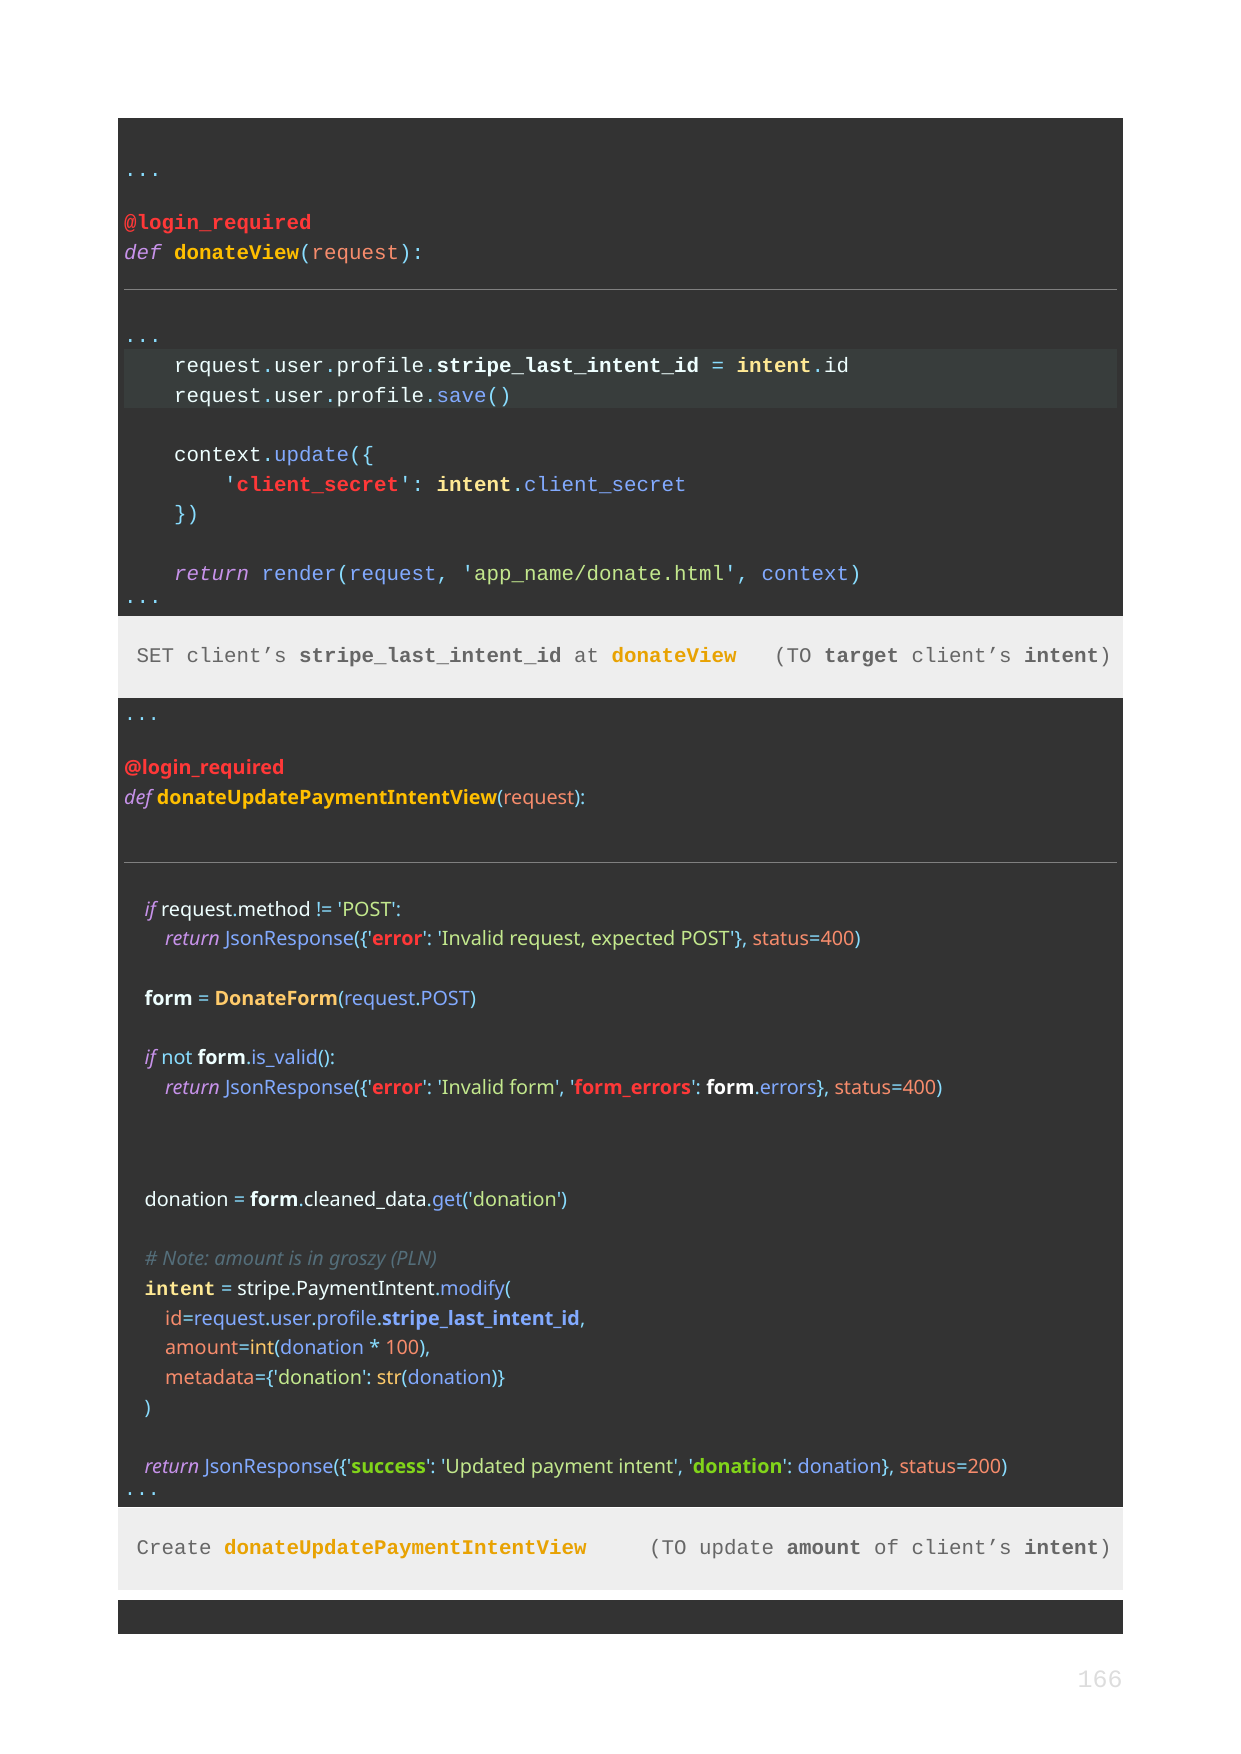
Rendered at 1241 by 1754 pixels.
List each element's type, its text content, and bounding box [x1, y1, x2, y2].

table_cell ... @login_required def donateUpdatePaymentIntentView(request): if request.method != 'POST': return JsonResponse({'error': 'Invalid request, expected POST'}, status=400) form = DonateForm(request.POST) if not form.is_valid(): return JsonResponse({'error': 'Invalid form', 'form_errors': form.errors}, status=400) donation = form.cleaned_data.get('donation') # Note: amount is in groszy (PLN) intent = stripe.PaymentIntent.modify( id=request.user.profile.stripe_last_intent_id, amount=int(donation * 100), metadata={'donation': str(donation)} ) return JsonResponse({'success': 'Updated payment intent', 'donation': donation}, status=200) ... [118, 698, 1123, 1507]
table_cell Create donateUpdatePaymentIntentView (TO update amount of client’s intent) [118, 1508, 1123, 1590]
table_header [118, 1600, 1123, 1634]
table_cell ... @login_required def donateView(request): ... request.user.profile.stripe_last_intent_id = intent.id request.user.profile.save() context.update({ 'client_secret': intent.client_secret }) return render(request, 'app_name/donate.html', context) ... [118, 153, 1123, 616]
table_header [118, 118, 1123, 153]
table_cell SET client’s stripe_last_intent_id at donateView (TO target client’s intent) [118, 616, 1123, 698]
